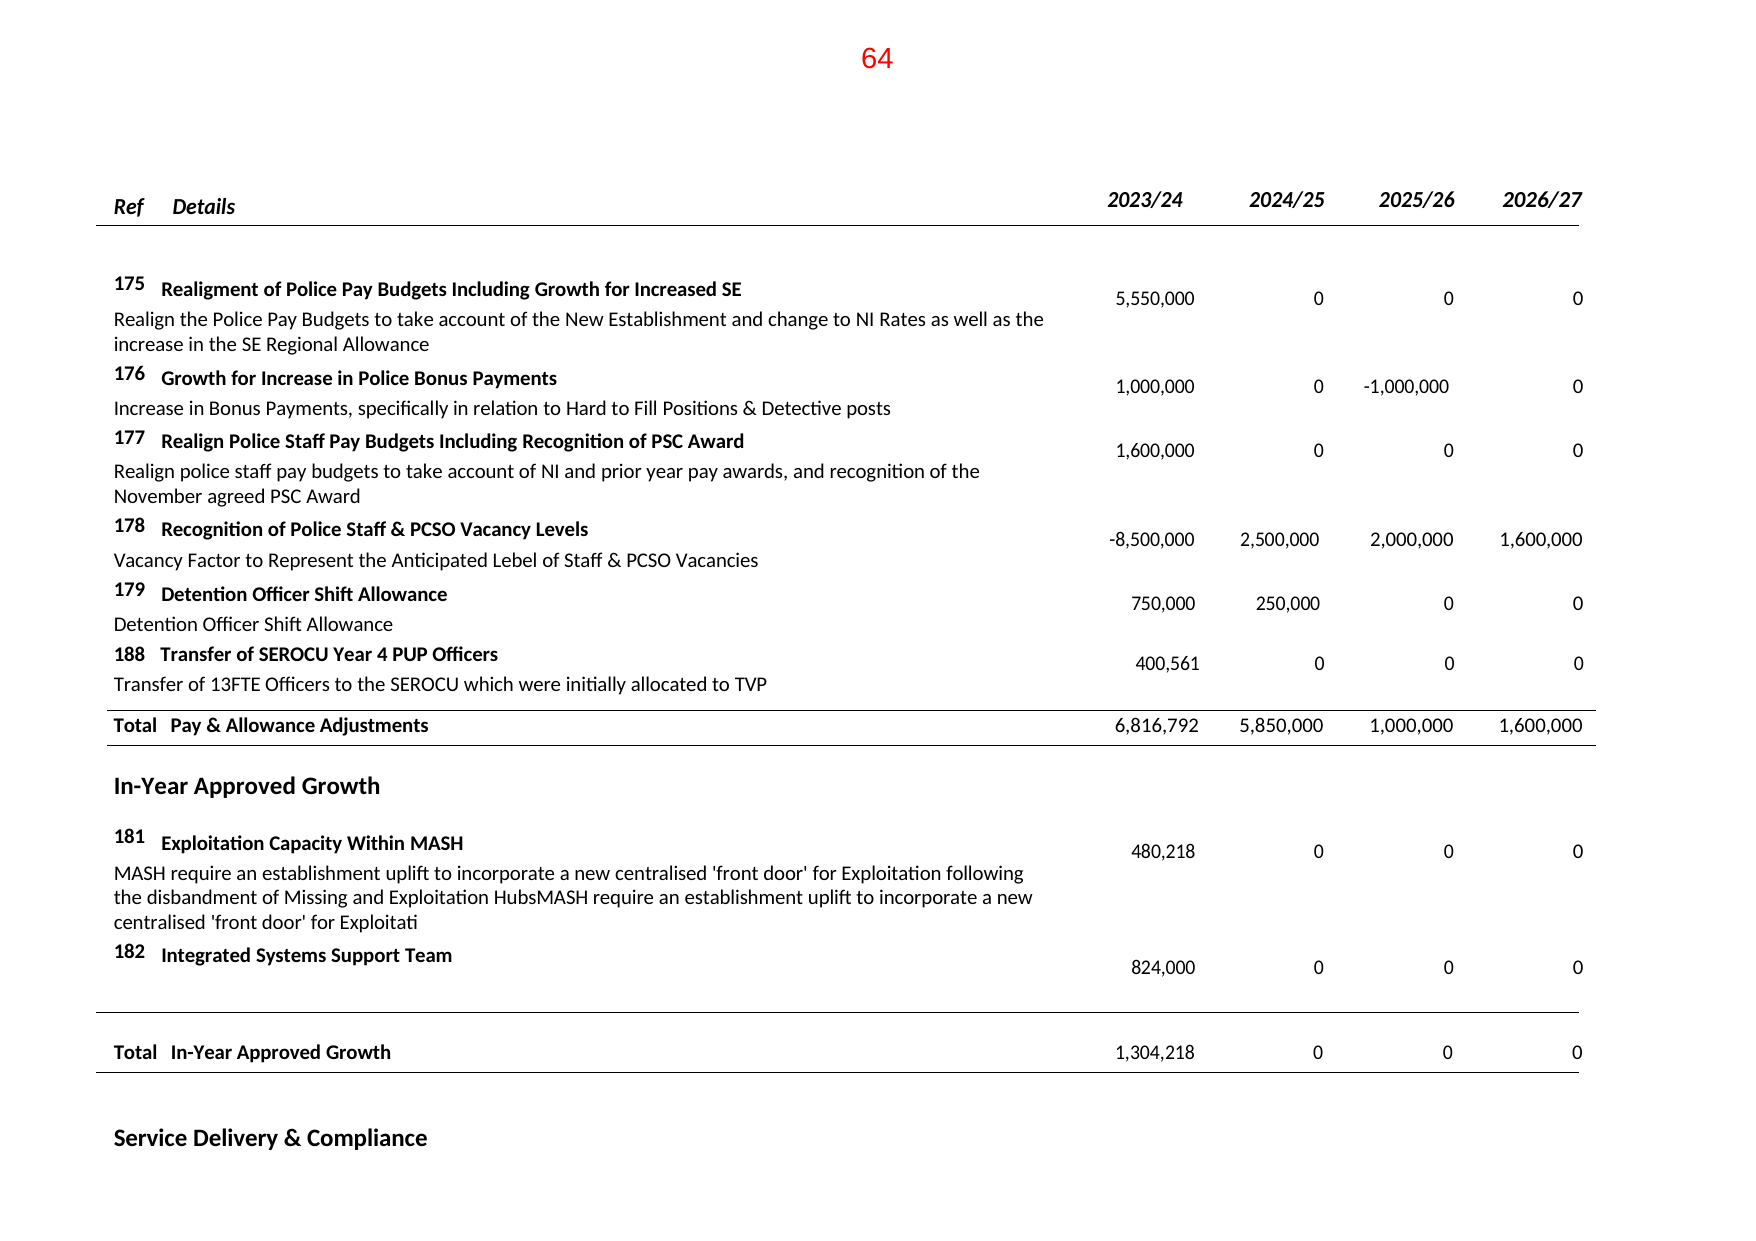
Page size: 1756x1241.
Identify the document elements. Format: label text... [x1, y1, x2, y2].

table_cell [1476, 675, 1596, 710]
table_cell Transfer of 13FTE Officers to the SEROCU which were initially allocated to TVP [107, 675, 943, 710]
text the disbandment of Missing and Exploitation HubsMASH require an establishment uplift to incorporate a new centralised 'front door' for Exploitati [113, 884, 1121, 934]
table_cell [1219, 675, 1347, 710]
text Exploitation Capacity Within MASH [161, 830, 466, 855]
text 178 [113, 513, 145, 538]
text November agreed PSC Award [113, 483, 1609, 508]
text Recognition of Police Staff & PCSO Vacancy Levels [161, 517, 592, 542]
text In-Year Approved Growth [113, 770, 1609, 801]
text 177 [113, 424, 145, 449]
text 750,000 250,000 0 0 [1131, 593, 1609, 614]
text Detention Officer Shift Allowance [161, 581, 451, 606]
text Realign police staff pay budgets to take account of NI and prior year pay awards, and recognition of the [113, 462, 1609, 483]
table_cell [1347, 675, 1476, 710]
text 181 [113, 823, 145, 849]
table_header 0 [1476, 646, 1596, 675]
text Realign the Police Pay Budgets to take account of the New Establishment and change to NI Rates as well as the [113, 310, 1609, 331]
table_header 400,561 [943, 646, 1219, 675]
text 824,000 0 0 0 [1131, 954, 1609, 980]
text Integrated Systems Support Team [161, 943, 455, 968]
table_cell 5,850,000 [1219, 711, 1347, 745]
text 5,550,000 0 0 0 [1115, 288, 1609, 310]
text 175 [113, 270, 145, 295]
text -8,500,000 2,500,000 2,000,000 [1109, 528, 1454, 550]
text 1,600,000 0 0 0 [1115, 440, 1609, 462]
text 1,000,000 0 -1,000,000 0 [1115, 376, 1609, 398]
text 480,218 0 0 0 [1131, 841, 1609, 863]
table_cell 1,000,000 [1347, 711, 1476, 745]
table_header 0 [1347, 646, 1476, 675]
table_cell [943, 675, 1219, 710]
text Total In-Year Approved Growth 1,304,218 0 0 0 [113, 1039, 1609, 1064]
text MASH require an establishment uplift to incorporate a new centralised 'front door' for Exploitation following [113, 863, 1609, 884]
table_header 188 Transfer of SEROCU Year 4 PUP Officers [107, 646, 943, 675]
text Ref Details 2023/24 2024/25 2025/26 2026/27 [113, 186, 1609, 220]
table_cell 1,600,000 [1476, 711, 1596, 745]
text Realign Police Staff Pay Budgets Including Recognition of PSC Award [161, 428, 749, 454]
text increase in the SE Regional Allowance [113, 331, 1609, 356]
table_header 0 [1219, 646, 1347, 675]
text Detention Officer Shift Allowance [113, 614, 1609, 636]
text 179 [113, 576, 145, 602]
text 1,600,000 [1499, 528, 1609, 550]
table_cell 6,816,792 [943, 711, 1219, 745]
table_cell Total Pay & Allowance Adjustments [107, 711, 943, 745]
text Growth for Increase in Police Bonus Payments [161, 365, 560, 390]
text Realigment of Police Pay Budgets Including Growth for Increased SE [161, 276, 747, 302]
text 176 [113, 361, 145, 386]
text Service Delivery & Compliance [113, 1123, 1609, 1153]
text Increase in Bonus Payments, specifically in relation to Hard to Fill Positions & Detective posts [113, 398, 1609, 419]
text Vacancy Factor to Represent the Anticipated Lebel of Staff & PCSO Vacancies [113, 550, 1609, 572]
text 182 [113, 938, 145, 964]
